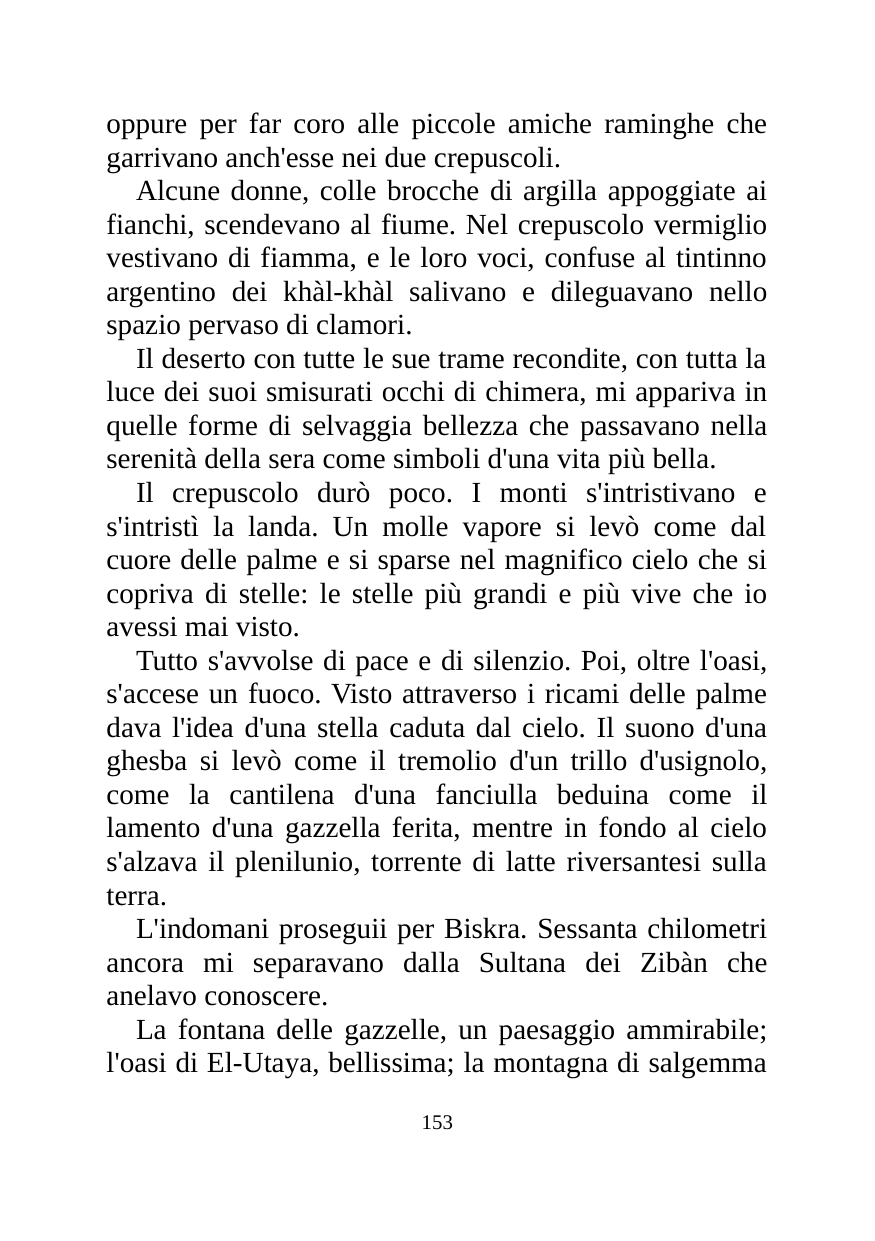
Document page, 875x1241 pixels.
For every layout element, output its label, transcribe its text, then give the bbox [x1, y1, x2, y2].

text Il crepuscolo durò poco. I monti s'intristivano e s'intristì la landa. Un molle vapore si levò come dal cuore delle palme e si sparse nel magnifico cielo che si copriva di stelle: le stelle più grandi e più vive che io avessi mai visto. [106, 475, 768, 643]
text Il deserto con tutte le sue trame recondite, con tutta la luce dei suoi smisurati occhi di chimera, mi appariva in quelle forme di selvaggia bellezza che passavano nella serenità della sera come simboli d'una vita più bella. [106, 341, 768, 475]
text Tutto s'avvolse di pace e di silenzio. Poi, oltre l'oasi, s'accese un fuoco. Visto attraverso i ricami delle palme dava l'idea d'una stella caduta dal cielo. Il suono d'una ghesba si levò come il tremolio d'un trillo d'usignolo, come la cantilena d'una fanciulla beduina come il lamento d'una gazzella ferita, mentre in fondo al cielo s'alzava il plenilunio, torrente di latte riversantesi sulla terra. [106, 643, 768, 911]
text oppure per far coro alle piccole amiche raminghe che garrivano anch'esse nei due crepuscoli. [106, 106, 768, 173]
text Alcune donne, colle brocche di argilla appoggiate ai fianchi, scendevano al fiume. Nel crepuscolo vermiglio vestivano di fiamma, e le loro voci, confuse al tintinno argentino dei khàl-khàl salivano e dileguavano nello spazio pervaso di clamori. [106, 173, 768, 341]
text L'indomani proseguii per Biskra. Sessanta chilometri ancora mi separavano dalla Sultana dei Zibàn che anelavo conoscere. [106, 911, 768, 1012]
text La fontana delle gazzelle, un paesaggio ammirabile; l'oasi di El-Utaya, bellissima; la montagna di salgemma [106, 1012, 768, 1079]
